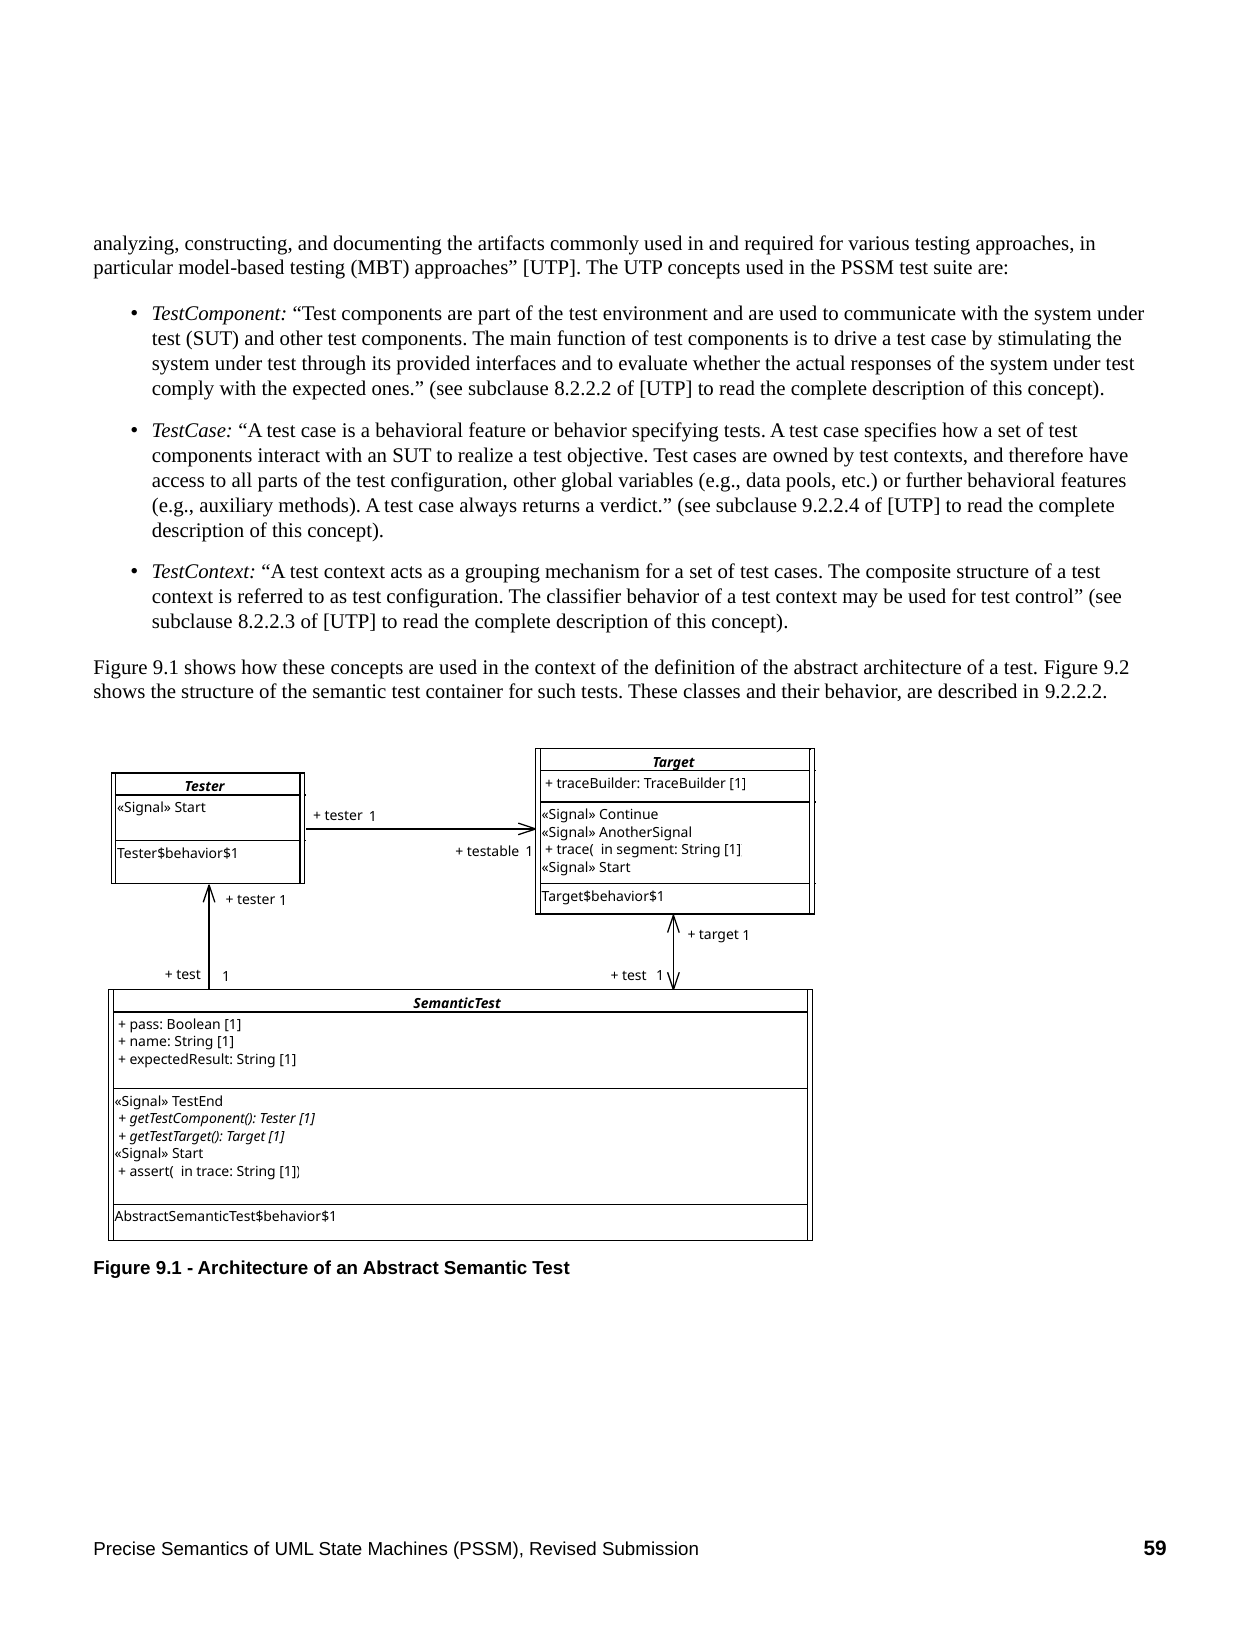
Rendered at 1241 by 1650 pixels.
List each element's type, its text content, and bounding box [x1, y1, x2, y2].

list TestCase: “A test case is a behavioral feature or behavior specifying tests. A test case specifies how a set of test components interact with an SUT to realize a test objective. Test cases are owned by test contexts, and therefore have access to all parts of the test configuration, other global variables (e.g., data pools, etc.) or further behavioral features (e.g., auxiliary methods). A test case always returns a verdict.” (see subclause 9.2.2.4 of [UTP] to read the complete description of this concept). [131, 417, 1164, 542]
text analyzing, constructing, and documenting the artifacts commonly used in and required for various testing approaches, in particular model-based testing (MBT) approaches” [UTP]. The UTP concepts used in the PSSM test suite are: [93, 231, 1164, 279]
list TestContext: “A test context acts as a grouping mechanism for a set of test cases. The composite structure of a test context is referred to as test configuration. The classifier behavior of a test context may be used for test control” (see subclause 8.2.2.3 of [UTP] to read the complete description of this concept). [131, 558, 1164, 633]
list TestComponent: “Test components are part of the test environment and are used to communicate with the system under test (SUT) and other test components. The main function of test components is to drive a test case by stimulating the system under test through its provided interfaces and to evaluate whether the actual responses of the system under test comply with the expected ones.” (see subclause 8.2.2.2 of [UTP] to read the complete description of this concept). [131, 300, 1164, 400]
text Figure 9.1 shows how these concepts are used in the context of the definition of the abstract architecture of a test. Figure 9.2 shows the structure of the semantic test container for such tests. These classes and their behavior, are described in 9.2.2.2. [93, 654, 1164, 703]
text Figure 9.1 - Architecture of an Abstract Semantic Test [93, 736, 1007, 1278]
